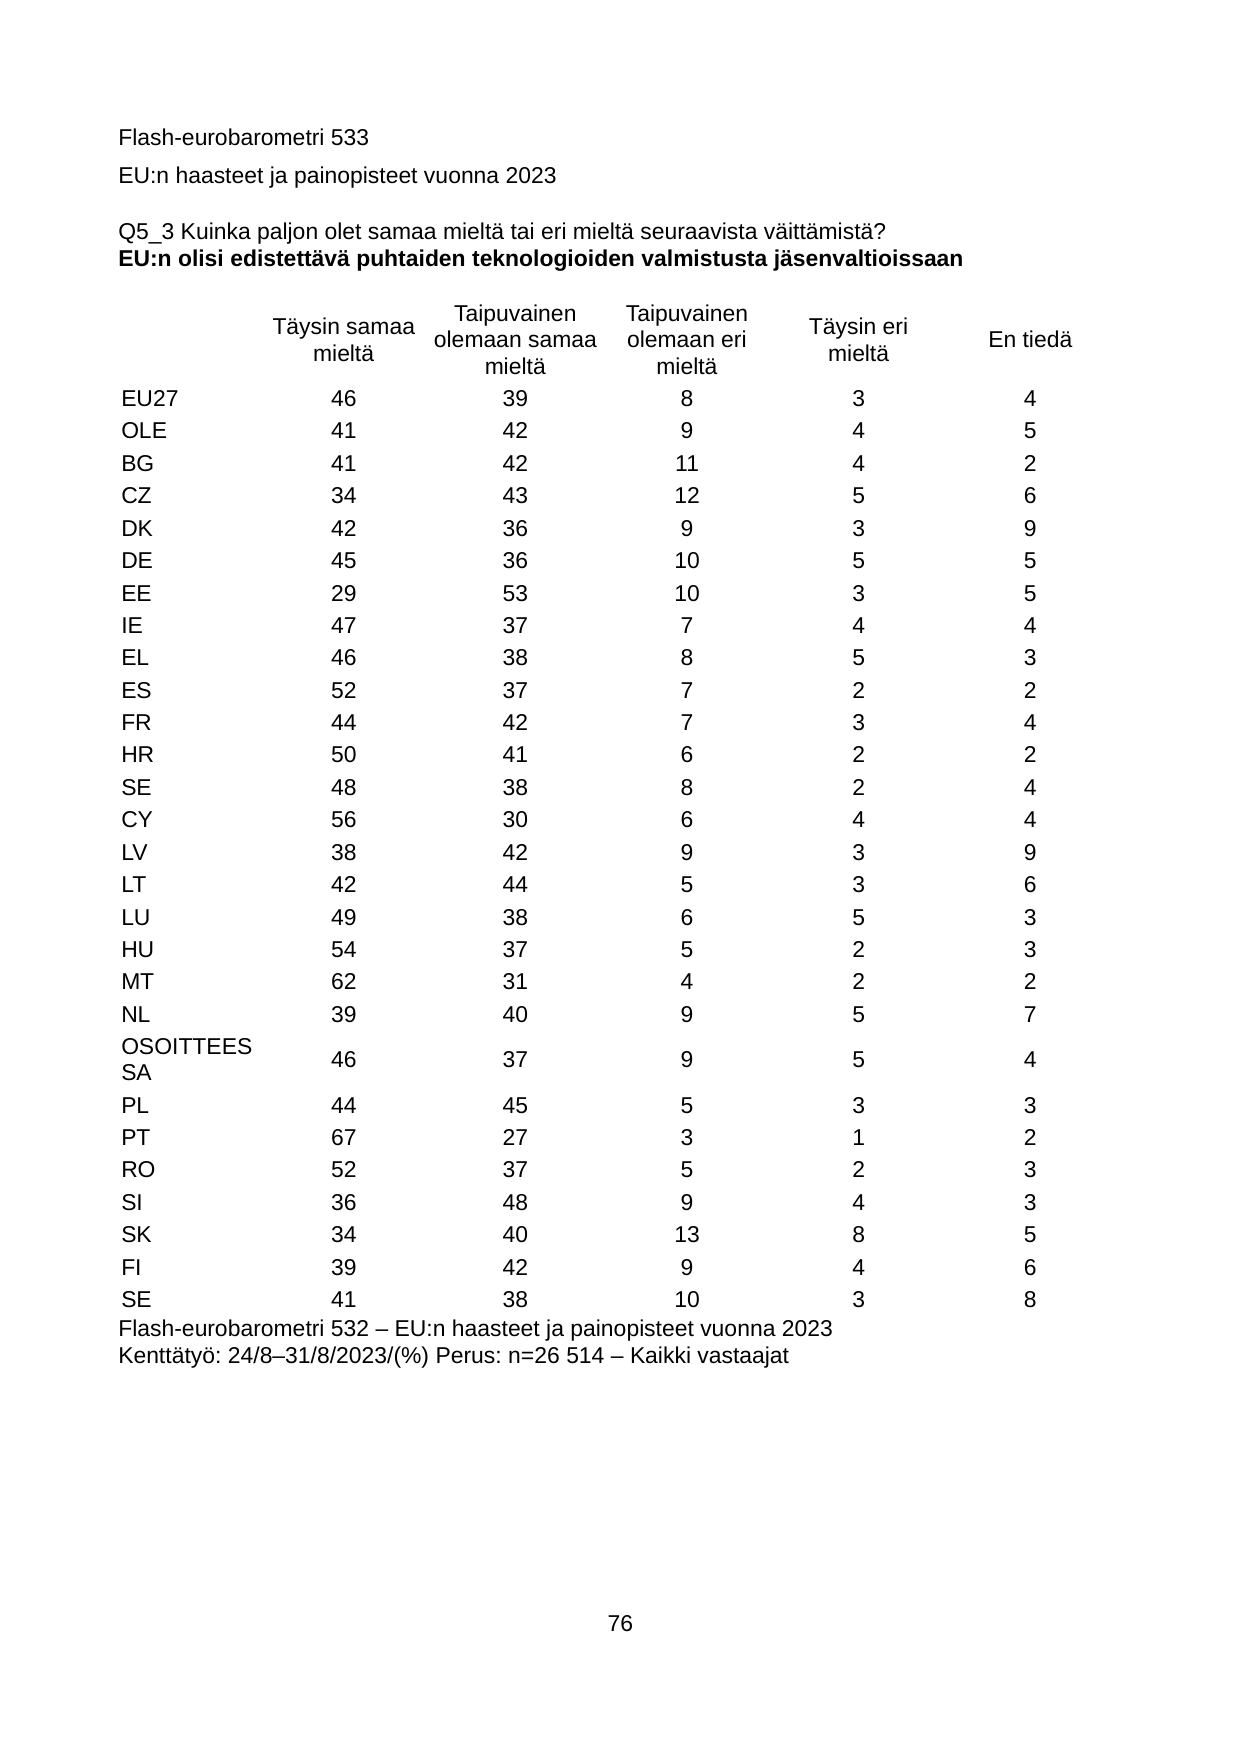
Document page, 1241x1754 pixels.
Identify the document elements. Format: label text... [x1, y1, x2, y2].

table_cell CZ [118, 479, 258, 512]
table_cell 41 [258, 447, 429, 479]
table_cell 52 [258, 1153, 429, 1186]
table_cell 42 [429, 1251, 601, 1283]
table_cell FR [118, 706, 258, 738]
table_cell BG [118, 447, 258, 479]
table_cell CY [118, 803, 258, 836]
table_cell 38 [429, 771, 601, 803]
table_cell 3 [944, 900, 1116, 933]
table_cell 2 [944, 965, 1116, 998]
table_header En tiedä [944, 297, 1116, 382]
table_cell 9 [601, 1186, 773, 1218]
table_cell 3 [944, 933, 1116, 965]
table_cell HU [118, 933, 258, 965]
table_cell 2 [773, 933, 944, 965]
table_header Täysin eri mieltä [773, 297, 944, 382]
table_cell 52 [258, 674, 429, 706]
table_cell 41 [258, 1283, 429, 1315]
table_cell 41 [258, 415, 429, 447]
table_cell OLE [118, 415, 258, 447]
table_cell 8 [944, 1283, 1116, 1315]
table_cell 8 [601, 771, 773, 803]
table_cell OSOITTEESSA [118, 1030, 258, 1088]
table_cell 49 [258, 900, 429, 933]
table_cell 67 [258, 1121, 429, 1153]
table_cell 2 [773, 1153, 944, 1186]
table_cell 42 [258, 512, 429, 544]
table_cell HR [118, 739, 258, 771]
table_cell 6 [601, 900, 773, 933]
table_cell 4 [944, 1030, 1116, 1088]
table_cell 8 [773, 1218, 944, 1251]
table_cell 2 [944, 1121, 1116, 1153]
table_cell 2 [773, 674, 944, 706]
table_cell 36 [429, 544, 601, 576]
table_cell 37 [429, 1153, 601, 1186]
table_cell 5 [601, 868, 773, 900]
table_cell MT [118, 965, 258, 998]
table_cell 3 [773, 836, 944, 868]
table_cell 38 [429, 1283, 601, 1315]
table_cell 5 [773, 998, 944, 1030]
table_cell 10 [601, 544, 773, 576]
table_cell 37 [429, 609, 601, 641]
table_cell 5 [773, 1030, 944, 1088]
table_cell 40 [429, 1218, 601, 1251]
table_cell RO [118, 1153, 258, 1186]
table_cell 6 [944, 868, 1116, 900]
table_cell 7 [601, 609, 773, 641]
table_cell 9 [944, 512, 1116, 544]
table_cell EU27 [118, 382, 258, 414]
table_cell PT [118, 1121, 258, 1153]
table_cell 1 [773, 1121, 944, 1153]
table_cell 34 [258, 1218, 429, 1251]
table_cell 4 [773, 803, 944, 836]
table_header [118, 297, 258, 382]
table_cell 5 [601, 1153, 773, 1186]
table_cell 46 [258, 1030, 429, 1088]
table_cell 5 [601, 933, 773, 965]
table_cell 39 [258, 1251, 429, 1283]
table_cell 44 [429, 868, 601, 900]
table_cell 45 [258, 544, 429, 576]
table_cell 3 [944, 1186, 1116, 1218]
table_cell 9 [601, 1030, 773, 1088]
table_cell LU [118, 900, 258, 933]
table_cell 36 [429, 512, 601, 544]
table_cell 4 [944, 382, 1116, 414]
table_cell 38 [429, 900, 601, 933]
table_cell 8 [601, 382, 773, 414]
text EU:n olisi edistettävä puhtaiden teknologioiden valmistusta jäsenvaltioissaan [118, 244, 1122, 271]
table_cell 5 [944, 1218, 1116, 1251]
table_header Täysin samaa mieltä [258, 297, 429, 382]
text Flash-eurobarometri 532 – EU:n haasteet ja painopisteet vuonna 2023 [118, 1315, 1122, 1342]
table_cell 46 [258, 382, 429, 414]
table_cell 2 [944, 739, 1116, 771]
table_cell 4 [944, 771, 1116, 803]
table_cell 37 [429, 1030, 601, 1088]
table_cell 3 [773, 512, 944, 544]
table_cell 38 [429, 641, 601, 674]
table_cell 2 [944, 674, 1116, 706]
table_cell 4 [773, 1186, 944, 1218]
table_cell 3 [944, 1089, 1116, 1121]
table_cell 42 [429, 836, 601, 868]
table_cell 42 [429, 415, 601, 447]
table_cell 5 [773, 641, 944, 674]
table_cell SE [118, 771, 258, 803]
table_cell 3 [601, 1121, 773, 1153]
table_header Taipuvainen olemaan eri mieltä [601, 297, 773, 382]
table_cell EL [118, 641, 258, 674]
table_cell 2 [944, 447, 1116, 479]
table_cell 42 [429, 706, 601, 738]
table_cell 4 [944, 609, 1116, 641]
table_cell 39 [258, 998, 429, 1030]
text Q5_3 Kuinka paljon olet samaa mieltä tai eri mieltä seuraavista väittämistä? [118, 218, 1122, 244]
table_cell 13 [601, 1218, 773, 1251]
table_cell 2 [773, 965, 944, 998]
table_cell 6 [601, 739, 773, 771]
table_cell LT [118, 868, 258, 900]
table_cell 6 [944, 479, 1116, 512]
table_cell 9 [601, 836, 773, 868]
table_cell 10 [601, 1283, 773, 1315]
table_cell 8 [601, 641, 773, 674]
table_cell EE [118, 576, 258, 609]
table_cell 30 [429, 803, 601, 836]
table_cell 4 [601, 965, 773, 998]
table_cell 4 [773, 609, 944, 641]
table_cell 50 [258, 739, 429, 771]
table_cell DK [118, 512, 258, 544]
table_cell SK [118, 1218, 258, 1251]
table_cell 4 [773, 447, 944, 479]
table_cell 39 [429, 382, 601, 414]
table_cell DE [118, 544, 258, 576]
table_cell 45 [429, 1089, 601, 1121]
table_cell 31 [429, 965, 601, 998]
table_cell 9 [601, 998, 773, 1030]
table_cell 5 [944, 576, 1116, 609]
table_cell 29 [258, 576, 429, 609]
table_cell 44 [258, 706, 429, 738]
table_cell 9 [601, 512, 773, 544]
table_cell 2 [773, 739, 944, 771]
table_cell 3 [944, 641, 1116, 674]
table_cell 3 [773, 1089, 944, 1121]
table_cell 46 [258, 641, 429, 674]
table_cell 7 [601, 674, 773, 706]
table_cell ES [118, 674, 258, 706]
table_cell 38 [258, 836, 429, 868]
table_cell 3 [944, 1153, 1116, 1186]
table_cell PL [118, 1089, 258, 1121]
table_cell 43 [429, 479, 601, 512]
table_cell 54 [258, 933, 429, 965]
table_cell 6 [944, 1251, 1116, 1283]
table_cell SE [118, 1283, 258, 1315]
table_header Taipuvainen olemaan samaa mieltä [429, 297, 601, 382]
table_cell 4 [944, 803, 1116, 836]
table_cell 47 [258, 609, 429, 641]
table_cell 6 [601, 803, 773, 836]
table_cell 3 [773, 868, 944, 900]
table_cell 9 [944, 836, 1116, 868]
table_cell 11 [601, 447, 773, 479]
table_cell 56 [258, 803, 429, 836]
table_cell LV [118, 836, 258, 868]
table_cell 48 [429, 1186, 601, 1218]
table_cell 42 [429, 447, 601, 479]
table_cell 40 [429, 998, 601, 1030]
table_cell IE [118, 609, 258, 641]
table_cell 41 [429, 739, 601, 771]
table_cell 48 [258, 771, 429, 803]
table_cell SI [118, 1186, 258, 1218]
table_cell 9 [601, 1251, 773, 1283]
table_cell 7 [601, 706, 773, 738]
table_cell 5 [944, 544, 1116, 576]
table_cell 3 [773, 1283, 944, 1315]
table_cell 5 [773, 900, 944, 933]
table_cell 42 [258, 868, 429, 900]
table_cell 4 [944, 706, 1116, 738]
table_cell 2 [773, 771, 944, 803]
table_cell 53 [429, 576, 601, 609]
table_cell 12 [601, 479, 773, 512]
table_cell 37 [429, 674, 601, 706]
table_cell 7 [944, 998, 1116, 1030]
table_cell 5 [944, 415, 1116, 447]
table_cell 62 [258, 965, 429, 998]
table_cell 34 [258, 479, 429, 512]
table_cell 44 [258, 1089, 429, 1121]
table_cell 5 [773, 544, 944, 576]
table_cell 5 [601, 1089, 773, 1121]
table_cell 36 [258, 1186, 429, 1218]
table_cell FI [118, 1251, 258, 1283]
table_cell 27 [429, 1121, 601, 1153]
table_cell 3 [773, 706, 944, 738]
table_cell 4 [773, 415, 944, 447]
table_cell 5 [773, 479, 944, 512]
table_cell 37 [429, 933, 601, 965]
text Kenttätyö: 24/8–31/8/2023/(%) Perus: n=26 514 – Kaikki vastaajat [118, 1342, 1122, 1368]
table_cell 4 [773, 1251, 944, 1283]
table_cell NL [118, 998, 258, 1030]
table_cell 10 [601, 576, 773, 609]
table_cell 9 [601, 415, 773, 447]
table_cell 3 [773, 576, 944, 609]
table_cell 3 [773, 382, 944, 414]
